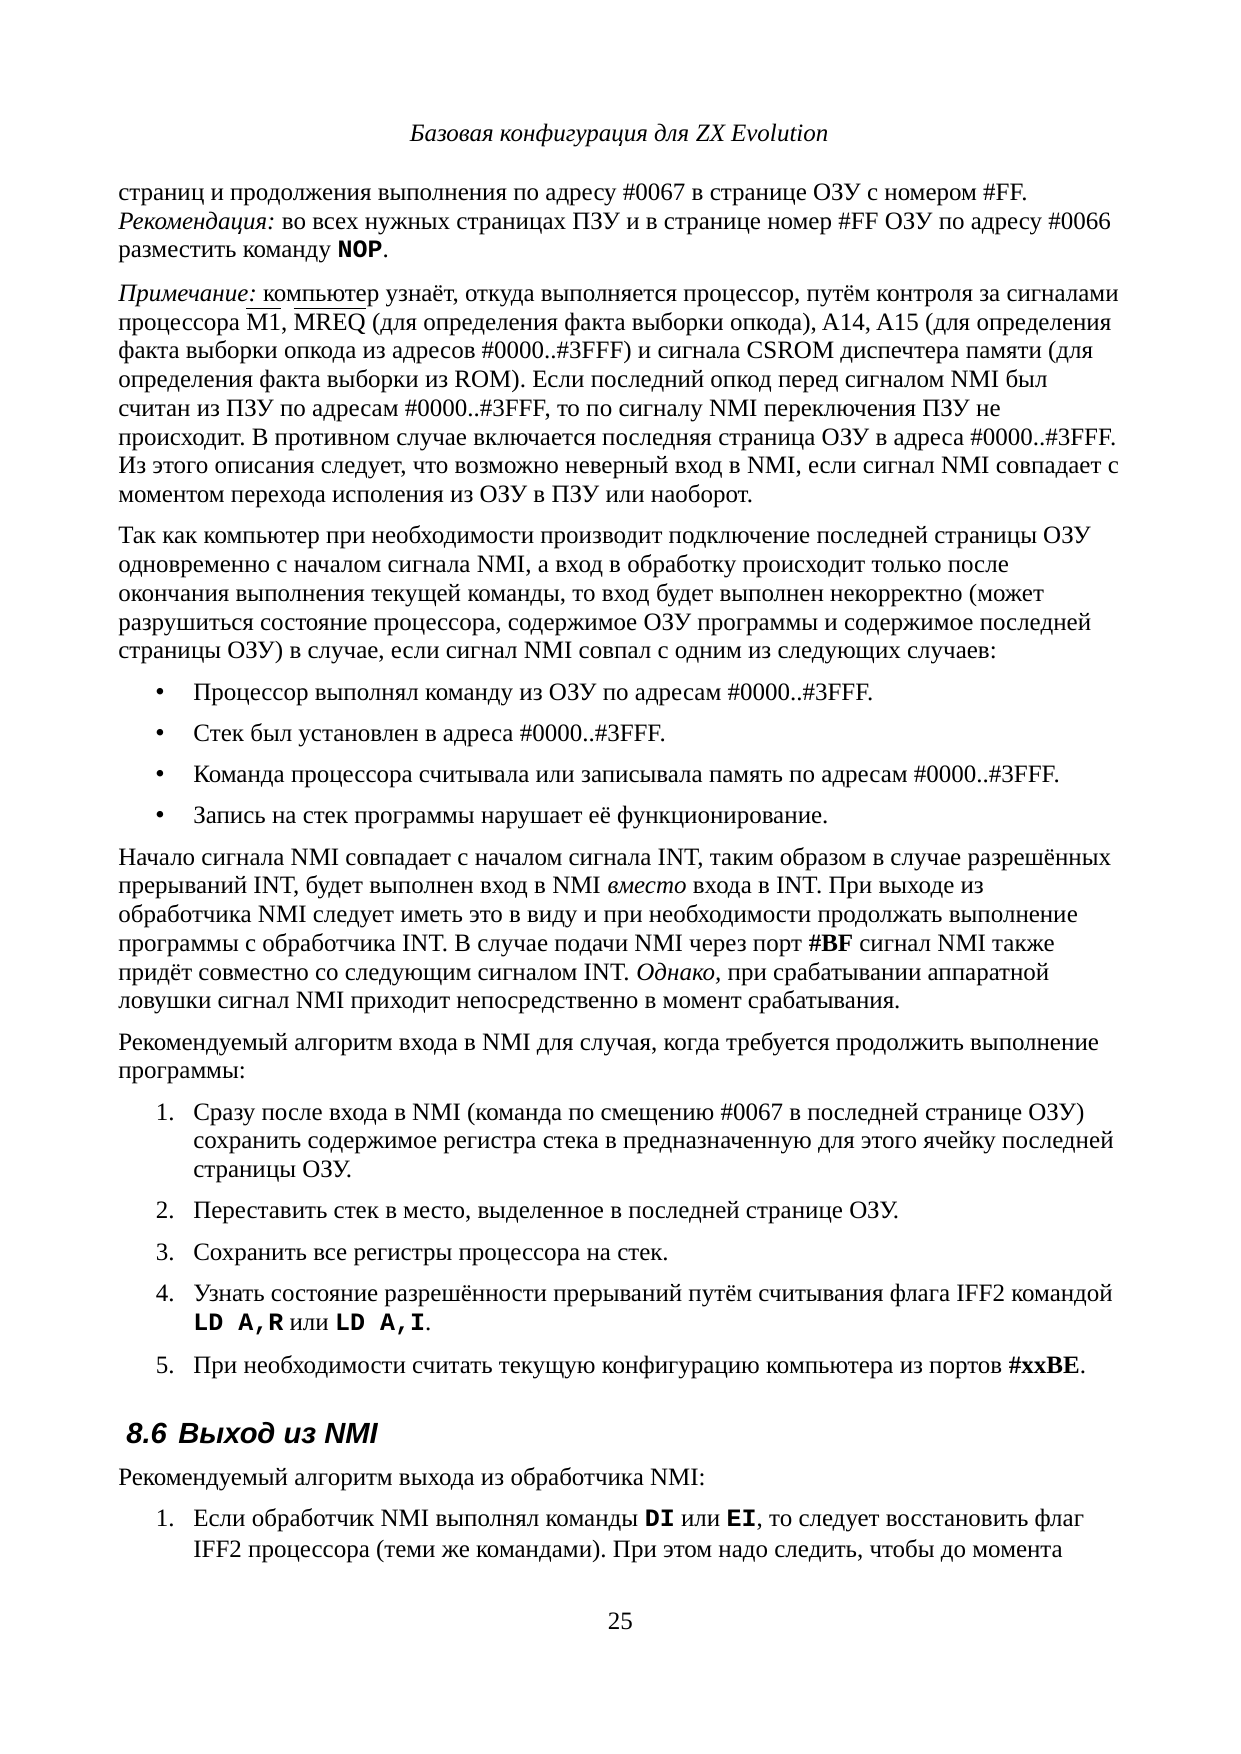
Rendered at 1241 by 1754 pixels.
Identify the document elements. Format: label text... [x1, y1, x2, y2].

list Узнать состояние разрешённости прерываний путём считывания флага IFF2 командой LD A,R или LD A,I. [156, 1278, 1122, 1337]
text страниц и продолжения выполнения по адресу #0067 в странице ОЗУ с номером #FF. Рекомендация: во всех нужных страницах ПЗУ и в странице номер #FF ОЗУ по адресу #0066 разместить команду NOP. [118, 177, 1122, 265]
text Рекомендуемый алгоритм выхода из обработчика NMI: [118, 1462, 1122, 1491]
list Сохранить все регистры процессора на стек. [156, 1237, 1122, 1265]
text Примечание: компьютер узнаёт, откуда выполняется процессор, путём контроля за сигналами процессора M1, MREQ (для определения факта выборки опкода), A14, A15 (для определения факта выборки опкода из адресов #0000..#3FFF) и сигнала CSROM диспечтера памяти (для определения факта выборки из ROM). Если последний опкод перед сигналом NMI был считан из ПЗУ по адресам #0000..#3FFF, то по сигналу NMI переключения ПЗУ не происходит. В противном случае включается последняя страница ОЗУ в адреса #0000..#3FFF. Из этого описания следует, что возможно неверный вход в NMI, если сигнал NMI совпадает с моментом перехода исполения из OЗУ в ПЗУ или наоборот. [118, 278, 1122, 508]
text Так как компьютер при необходимости производит подключение последней страницы ОЗУ одновременно с началом сигнала NMI, а вход в обработку происходит только после окончания выполнения текущей команды, то вход будет выполнен некорректно (может разрушиться состояние процессора, содержимое ОЗУ программы и содержимое последней страницы ОЗУ) в случае, если сигнал NMI совпал с одним из следующих случаев: [118, 520, 1122, 664]
list Cтек был установлен в адреса #0000..#3FFF. [156, 718, 1122, 747]
list Запись на стек программы нарушает её функционирование. [156, 800, 1122, 829]
list При необходимости считать текущую конфигурацию компьютера из портов #xxBE. [156, 1350, 1122, 1379]
text Рекомендуемый алгоритм входа в NMI для случая, когда требуется продолжить выполнение программы: [118, 1027, 1122, 1084]
list Процессор выполнял команду из ОЗУ по адресам #0000..#3FFF. [156, 677, 1122, 705]
text Начало сигнала NMI совпадает с началом сигнала INT, таким образом в случае разрешённых прерываний INT, будет выполнен вход в NMI вместо входа в INT. При выходе из обработчика NMI следует иметь это в виду и при необходимости продолжать выполнение программы с обработчика INT. В случае подачи NMI через порт #BF сигнал NMI также придёт совместно со следующим сигналом INT. Однако, при срабатывании аппаратной ловушки сигнал NMI приходит непосредственно в момент срабатывания. [118, 842, 1122, 1014]
list Сразу после входа в NMI (команда по смещению #0067 в последней странице ОЗУ) сохранить содержимое регистра стека в предназначенную для этого ячейку последней страницы ОЗУ. [156, 1097, 1122, 1183]
list Если обработчик NMI выполнял команды DI или EI, то следует восстановить флаг IFF2 процессора (теми же командами). При этом надо следить, чтобы до момента [156, 1503, 1122, 1563]
subtitle Выход из NMI [118, 1416, 1122, 1450]
list Переставить стек в место, выделенное в последней странице ОЗУ. [156, 1195, 1122, 1224]
list Команда процессора считывала или записывала память по адресам #0000..#3FFF. [156, 759, 1122, 788]
